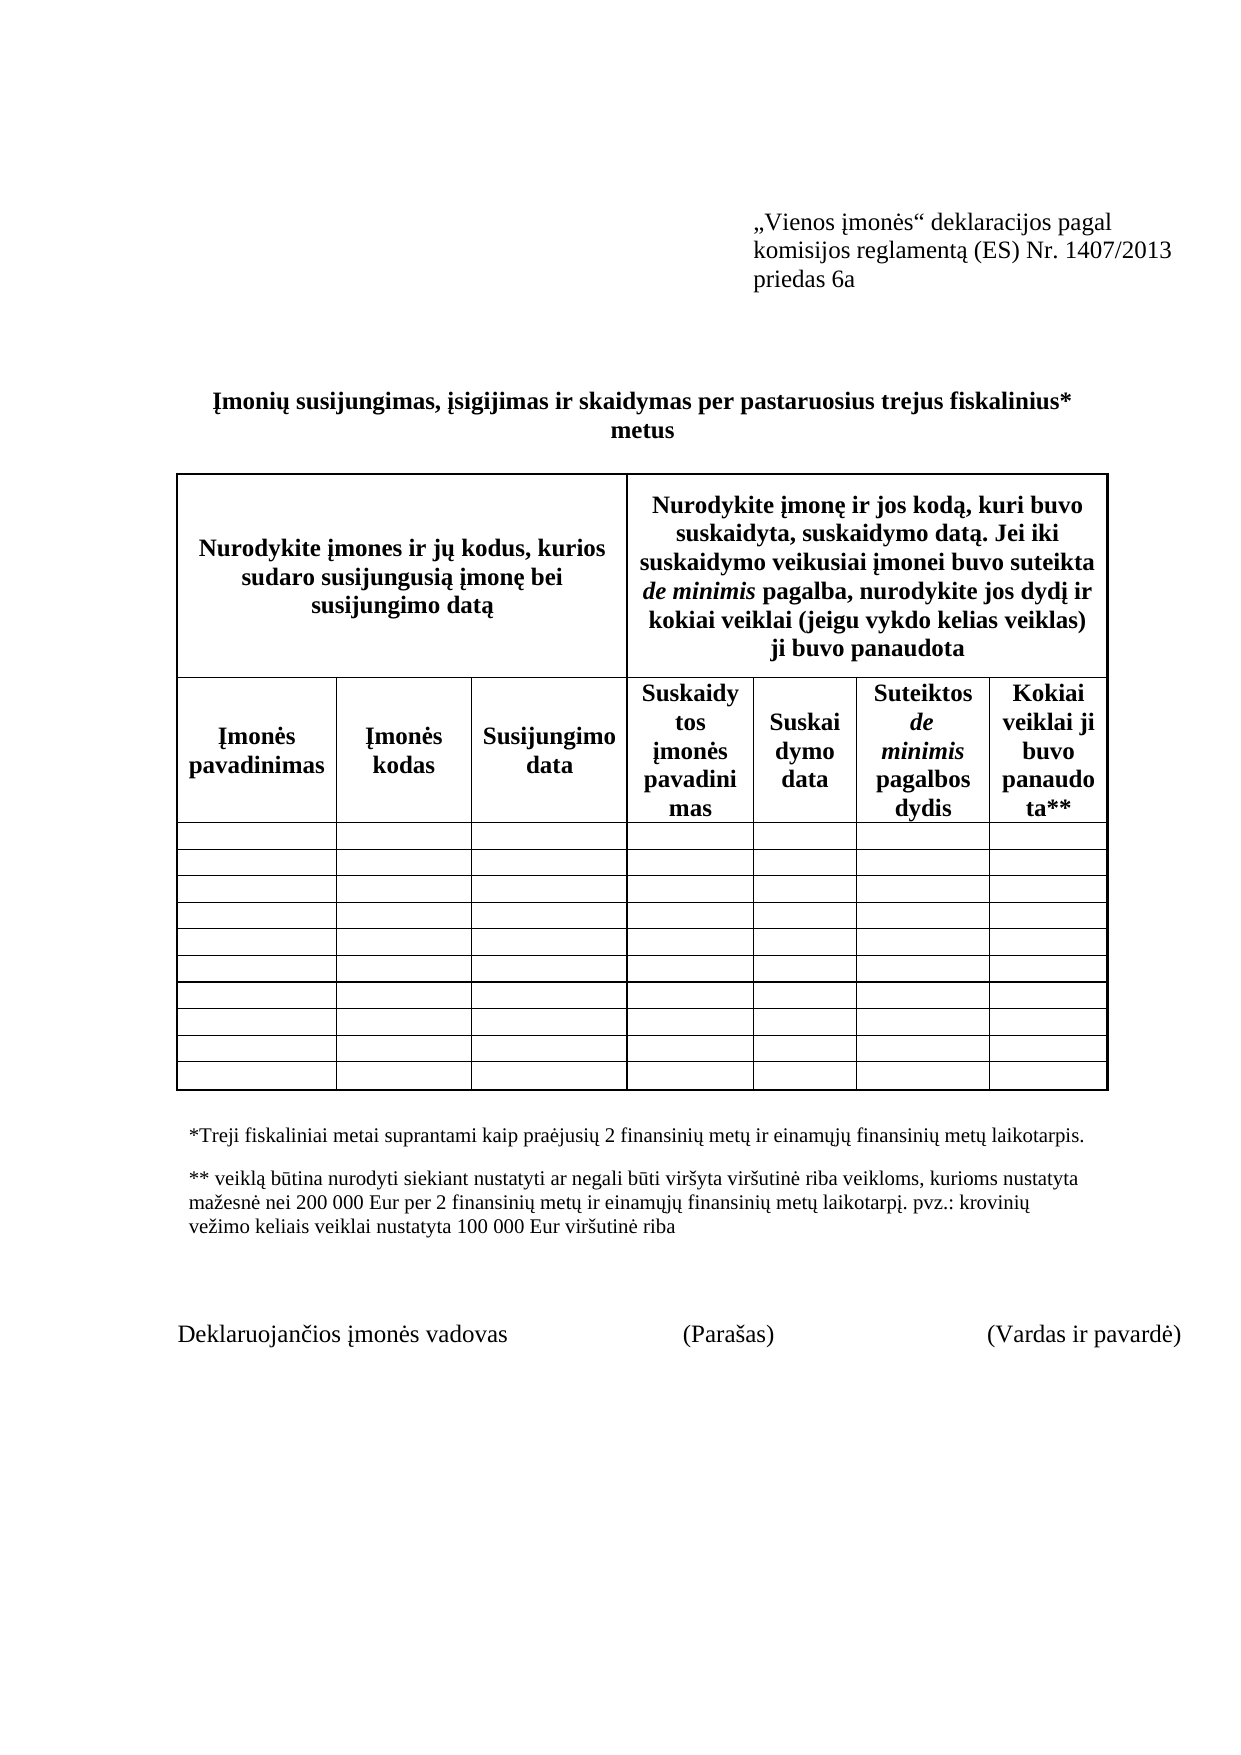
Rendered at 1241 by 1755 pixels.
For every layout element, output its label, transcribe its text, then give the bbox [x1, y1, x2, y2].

table_cell [754, 903, 856, 928]
table_cell [628, 903, 753, 928]
table_cell [472, 956, 626, 981]
table_cell [628, 850, 753, 875]
text Deklaruojančios įmonės vadovas (Parašas) (Vardas ir pavardė) [177, 1319, 1181, 1348]
table_header [177, 350, 336, 386]
table_cell Nurodykite įmones ir jų kodus, kurios sudaro susijungusią įmonę bei susijungimo datą [178, 475, 626, 677]
table_cell [856, 1238, 989, 1262]
table_cell [337, 823, 471, 849]
table_cell [857, 929, 989, 955]
table_cell [990, 956, 1106, 981]
table_cell [754, 1009, 856, 1034]
table_cell [753, 1091, 856, 1116]
table_cell [754, 823, 856, 849]
table_cell [754, 956, 856, 981]
table_cell [990, 929, 1106, 955]
table_cell [471, 1091, 627, 1116]
table_cell [857, 903, 989, 928]
table_cell [337, 956, 471, 981]
table_cell Nurodykite įmonę ir jos kodą, kuri buvo suskaidyta, suskaidymo datą. Jei iki suskaidymo veikusiai įmonei buvo suteikta de minimis pagalba, nurodykite jos dydį ir kokiai veiklai (jeigu vykdo kelias veiklas) ji buvo panaudota [628, 475, 1106, 677]
table_cell [857, 850, 989, 875]
table_cell [628, 1009, 753, 1034]
table_header [753, 350, 856, 386]
table_cell Suteiktos de minimis pagalbos dydis [857, 678, 989, 822]
table_cell [177, 1238, 336, 1262]
table_cell [628, 876, 753, 902]
table_cell [337, 1036, 471, 1061]
table_cell [472, 929, 626, 955]
table_cell Įmonių susijungimas, įsigijimas ir skaidymas per pastaruosius trejus fiskalinius* metus [177, 386, 1107, 444]
table_cell [856, 444, 989, 473]
table_cell [628, 956, 753, 981]
table_cell [178, 1009, 336, 1034]
table_cell Įmonės kodas [337, 678, 471, 822]
table_cell [754, 850, 856, 875]
table_cell [178, 983, 336, 1008]
table_cell [989, 1238, 1107, 1262]
table_cell [471, 444, 627, 473]
table_cell [990, 1036, 1106, 1061]
table_cell Suskaidymo data [754, 678, 856, 822]
table_cell [753, 1238, 856, 1262]
table_header [856, 350, 989, 386]
table_cell [472, 1062, 626, 1089]
table_header [336, 350, 471, 386]
table_cell [472, 823, 626, 849]
table_cell [472, 983, 626, 1008]
table_cell [753, 444, 856, 473]
table_cell [990, 1009, 1106, 1034]
table_cell ** veiklą būtina nurodyti siekiant nustatyti ar negali būti viršyta viršutinė riba veikloms, kurioms nustatyta mažesnė nei 200 000 Eur per 2 finansinių metų ir einamųjų finansinių metų laikotarpį. pvz.: krovinių vežimo keliais veiklai nustatyta 100 000 Eur viršutinė riba [177, 1153, 1107, 1238]
table_cell Suskaidytos įmonės pavadinimas [628, 678, 753, 822]
table_cell [178, 929, 336, 955]
text „Vienos įmonės“ deklaracijos pagal komisijos reglamentą (ES) Nr. 1407/2013 priedas 6a [753, 207, 1181, 293]
table_cell [337, 1062, 471, 1089]
table_cell [990, 876, 1106, 902]
table_cell [857, 956, 989, 981]
table_cell [337, 903, 471, 928]
table_header [989, 350, 1107, 386]
table_cell [628, 929, 753, 955]
table_cell [754, 929, 856, 955]
table_cell [336, 1091, 471, 1116]
table_cell [754, 876, 856, 902]
table_cell [472, 1036, 626, 1061]
table_cell [336, 1238, 471, 1262]
table_cell [337, 929, 471, 955]
table_cell [472, 1009, 626, 1034]
table_cell [178, 823, 336, 849]
table_cell [628, 1036, 753, 1061]
table_cell [628, 1062, 753, 1089]
table_cell [471, 1238, 627, 1262]
table_cell [178, 903, 336, 928]
table_cell [754, 1062, 856, 1089]
table_cell [857, 983, 989, 1008]
table_cell [472, 876, 626, 902]
table_cell Susijungimo data [472, 678, 626, 822]
table_cell [178, 956, 336, 981]
table_cell [857, 1036, 989, 1061]
table_cell [627, 1238, 753, 1262]
table_cell [857, 1062, 989, 1089]
table_cell [857, 823, 989, 849]
table_cell [990, 823, 1106, 849]
table_cell Kokiai veiklai ji buvo panaudota** [990, 678, 1106, 822]
table_cell [337, 1009, 471, 1034]
table_cell [178, 876, 336, 902]
table_cell [472, 903, 626, 928]
table_cell [178, 850, 336, 875]
table_cell [627, 444, 753, 473]
table_cell [336, 444, 471, 473]
table_cell [754, 983, 856, 1008]
table_cell [990, 1062, 1106, 1089]
table_cell Įmonės pavadinimas [178, 678, 336, 822]
table_cell [177, 444, 336, 473]
table_cell [178, 1062, 336, 1089]
table_cell [856, 1091, 989, 1116]
table_cell [627, 1091, 753, 1116]
table_header [471, 350, 627, 386]
table_cell [990, 903, 1106, 928]
table_cell [857, 876, 989, 902]
table_cell [337, 983, 471, 1008]
table_cell [177, 1091, 336, 1116]
table_cell [754, 1036, 856, 1061]
table_cell [178, 1036, 336, 1061]
table_cell [337, 876, 471, 902]
table_cell [857, 1009, 989, 1034]
table_header [627, 350, 753, 386]
table_cell [628, 983, 753, 1008]
table_cell [472, 850, 626, 875]
table_cell [989, 1091, 1107, 1116]
table_cell [990, 983, 1106, 1008]
table_cell [337, 850, 471, 875]
table_cell *Treji fiskaliniai metai suprantami kaip praėjusių 2 finansinių metų ir einamųjų finansinių metų laikotarpis. [177, 1116, 1107, 1153]
table_cell [989, 444, 1107, 473]
table_cell [628, 823, 753, 849]
table_cell [990, 850, 1106, 875]
